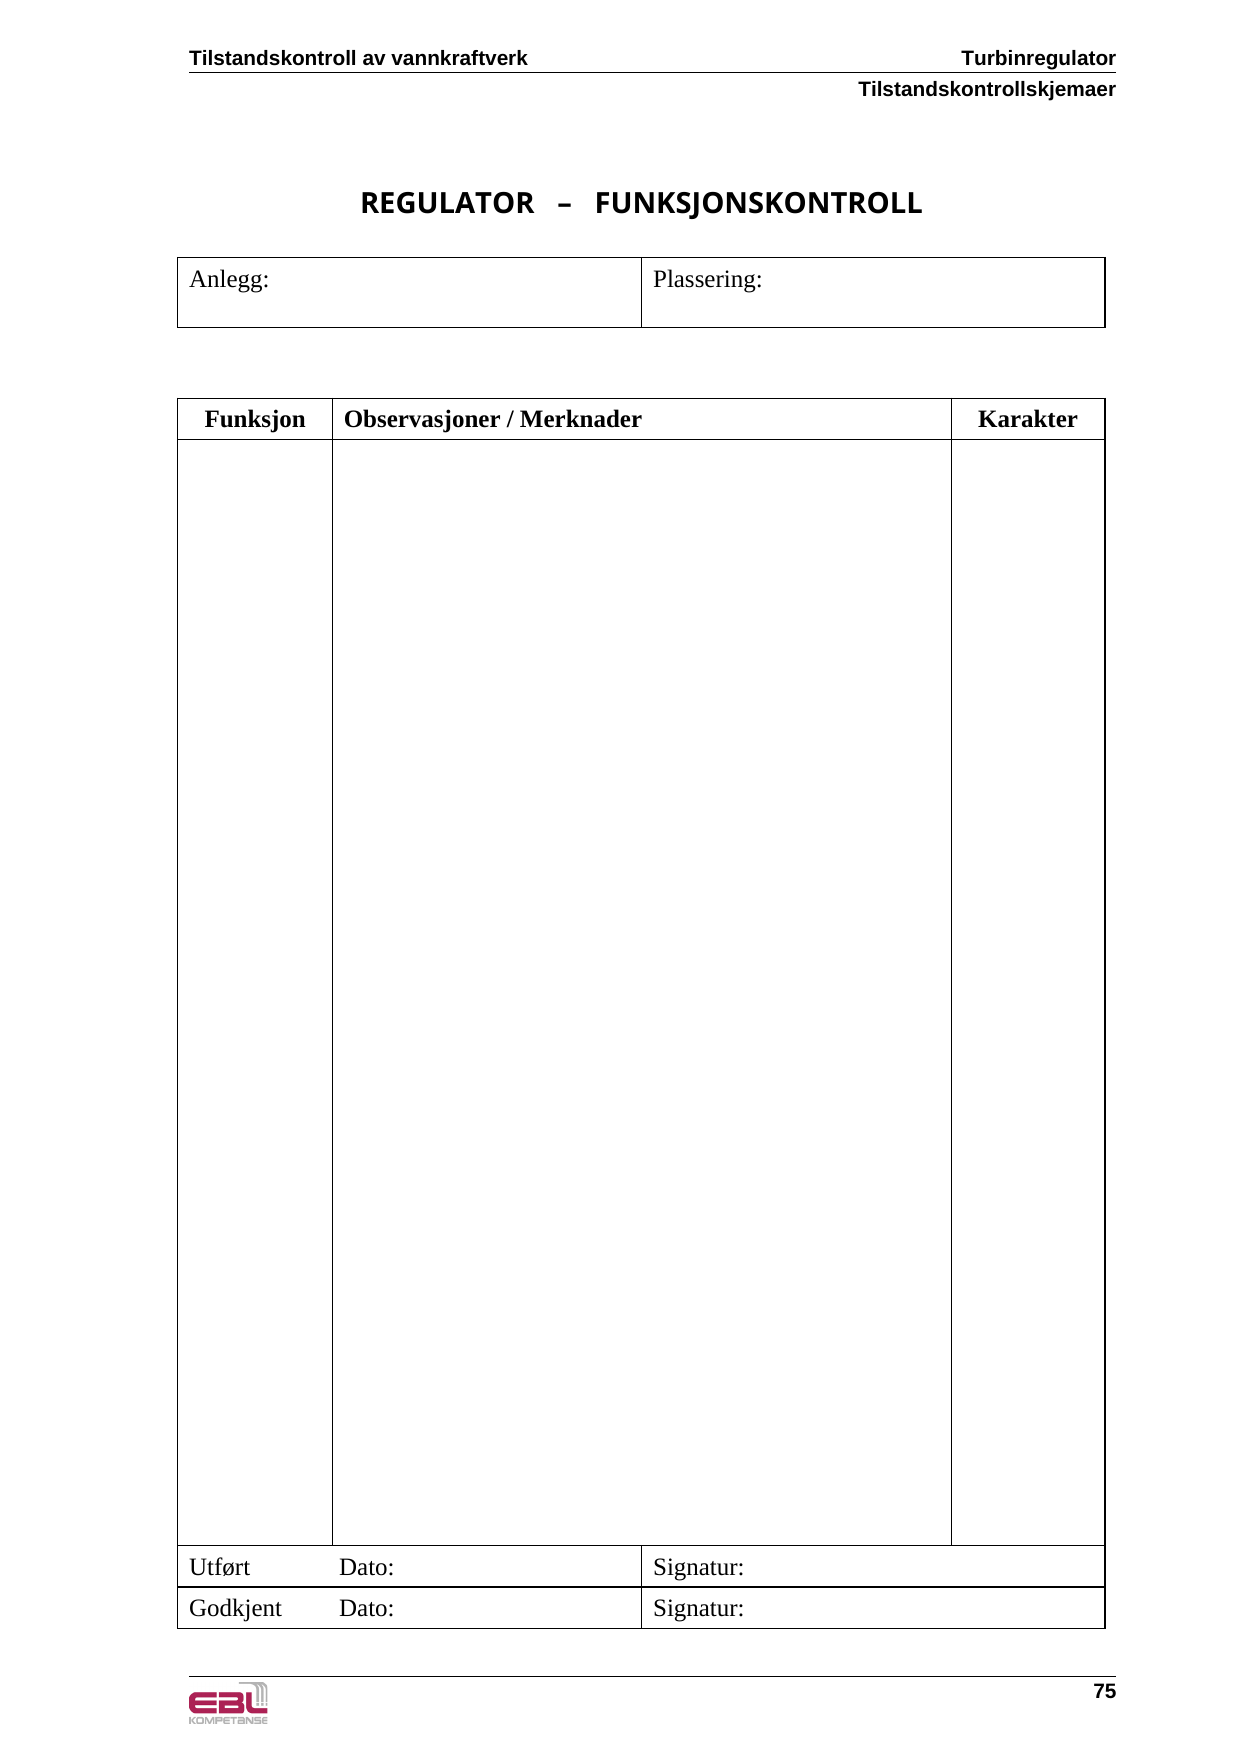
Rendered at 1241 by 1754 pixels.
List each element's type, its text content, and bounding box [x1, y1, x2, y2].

table_cell Plassering: [642, 258, 1104, 327]
table_cell Anlegg: [178, 258, 641, 327]
table_cell Signatur: [642, 1546, 1104, 1586]
table_cell Funksjon [178, 399, 332, 439]
table_cell [178, 328, 642, 398]
table_cell [952, 440, 1104, 1545]
table_cell [178, 440, 332, 1545]
table_cell Signatur: [642, 1588, 1104, 1628]
table_cell [642, 328, 1105, 398]
picture [189, 1682, 268, 1724]
table_cell [333, 440, 951, 1545]
table_cell Observasjoner / Merknader [333, 399, 951, 439]
table_cell Karakter [952, 399, 1104, 439]
table_cell Utført Dato: [178, 1546, 641, 1586]
table_cell Godkjent Dato: [178, 1588, 641, 1628]
table_header REGULATOR – FUNKSJONSKONTROLL [178, 176, 1105, 257]
